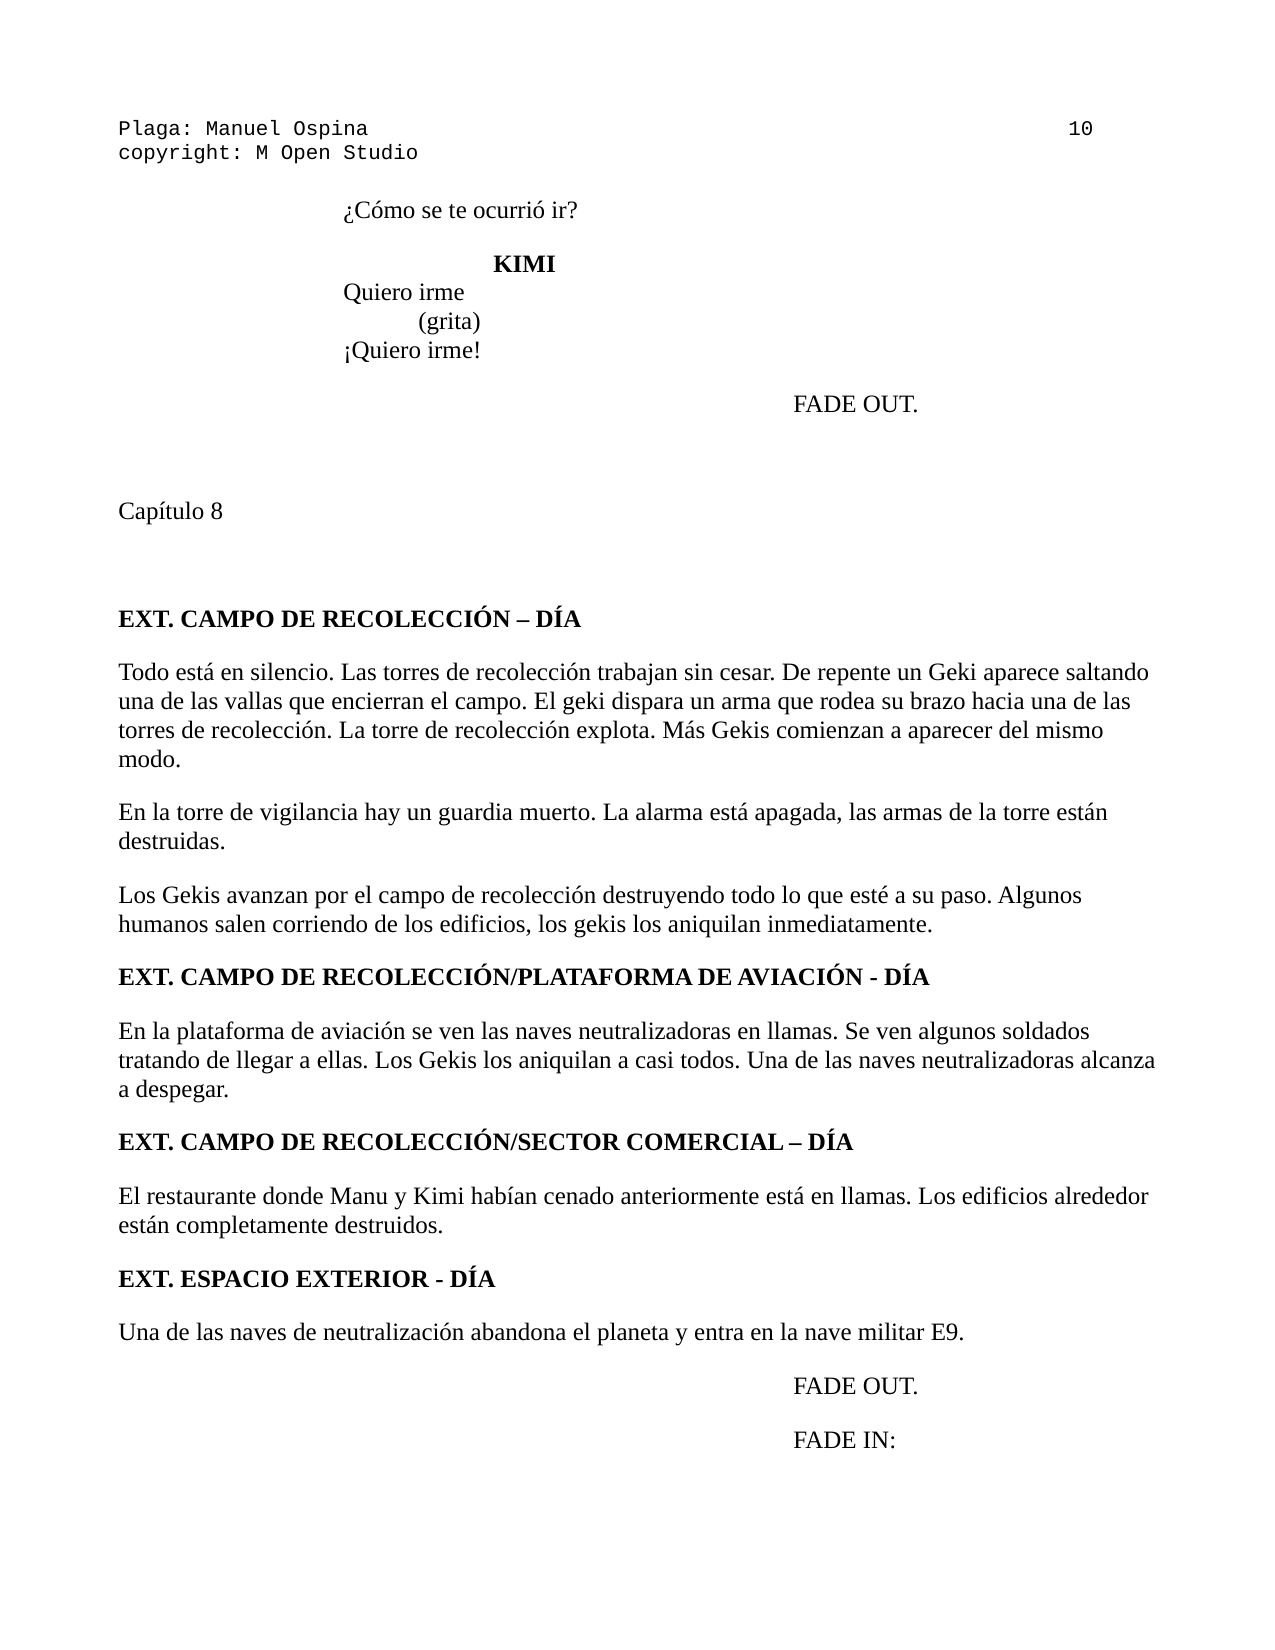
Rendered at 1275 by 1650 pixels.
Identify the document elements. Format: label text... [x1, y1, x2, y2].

text ext. Campo de recolección – día [118, 604, 1157, 632]
text Ext. Campo de recolección/plataforma de aviación - día [118, 962, 1157, 991]
text Una de las naves de neutralización abandona el planeta y entra en la nave militar E9. [118, 1317, 1157, 1346]
text Los Gekis avanzan por el campo de recolección destruyendo todo lo que esté a su paso. Algunos humanos salen corriendo de los edificios, los gekis los aniquilan inmediatamente. [118, 880, 1157, 937]
text Fade in: [793, 1425, 1157, 1454]
text ¡Quiero irme! [343, 335, 1007, 364]
text En la torre de vigilancia hay un guardia muerto. La alarma está apagada, las armas de la torre están destruidas. [118, 797, 1157, 855]
text Ext. Campo de recolección/Sector comercial – día [118, 1127, 1157, 1156]
text Kimi [493, 249, 1007, 277]
text ¿Cómo se te ocurrió ir? [343, 195, 1007, 224]
text Todo está en silencio. Las torres de recolección trabajan sin cesar. De repente un Geki aparece saltando una de las vallas que encierran el campo. El geki dispara un arma que rodea su brazo hacia una de las torres de recolección. La torre de recolección explota. Más Gekis comienzan a aparecer del mismo modo. [118, 657, 1157, 772]
text Ext. Espacio exterior - día [118, 1264, 1157, 1292]
text Fade out. [793, 1371, 1157, 1400]
text El restaurante donde Manu y Kimi habían cenado anteriormente está en llamas. Los edificios alrededor están completamente destruidos. [118, 1181, 1157, 1239]
text (grita) [418, 306, 932, 335]
text Capítulo 8 [118, 496, 1157, 525]
text En la plataforma de aviación se ven las naves neutralizadoras en llamas. Se ven algunos soldados tratando de llegar a ellas. Los Gekis los aniquilan a casi todos. Una de las naves neutralizadoras alcanza a despegar. [118, 1016, 1157, 1102]
text Quiero irme [343, 277, 1007, 306]
text Fade out. [793, 389, 1157, 417]
